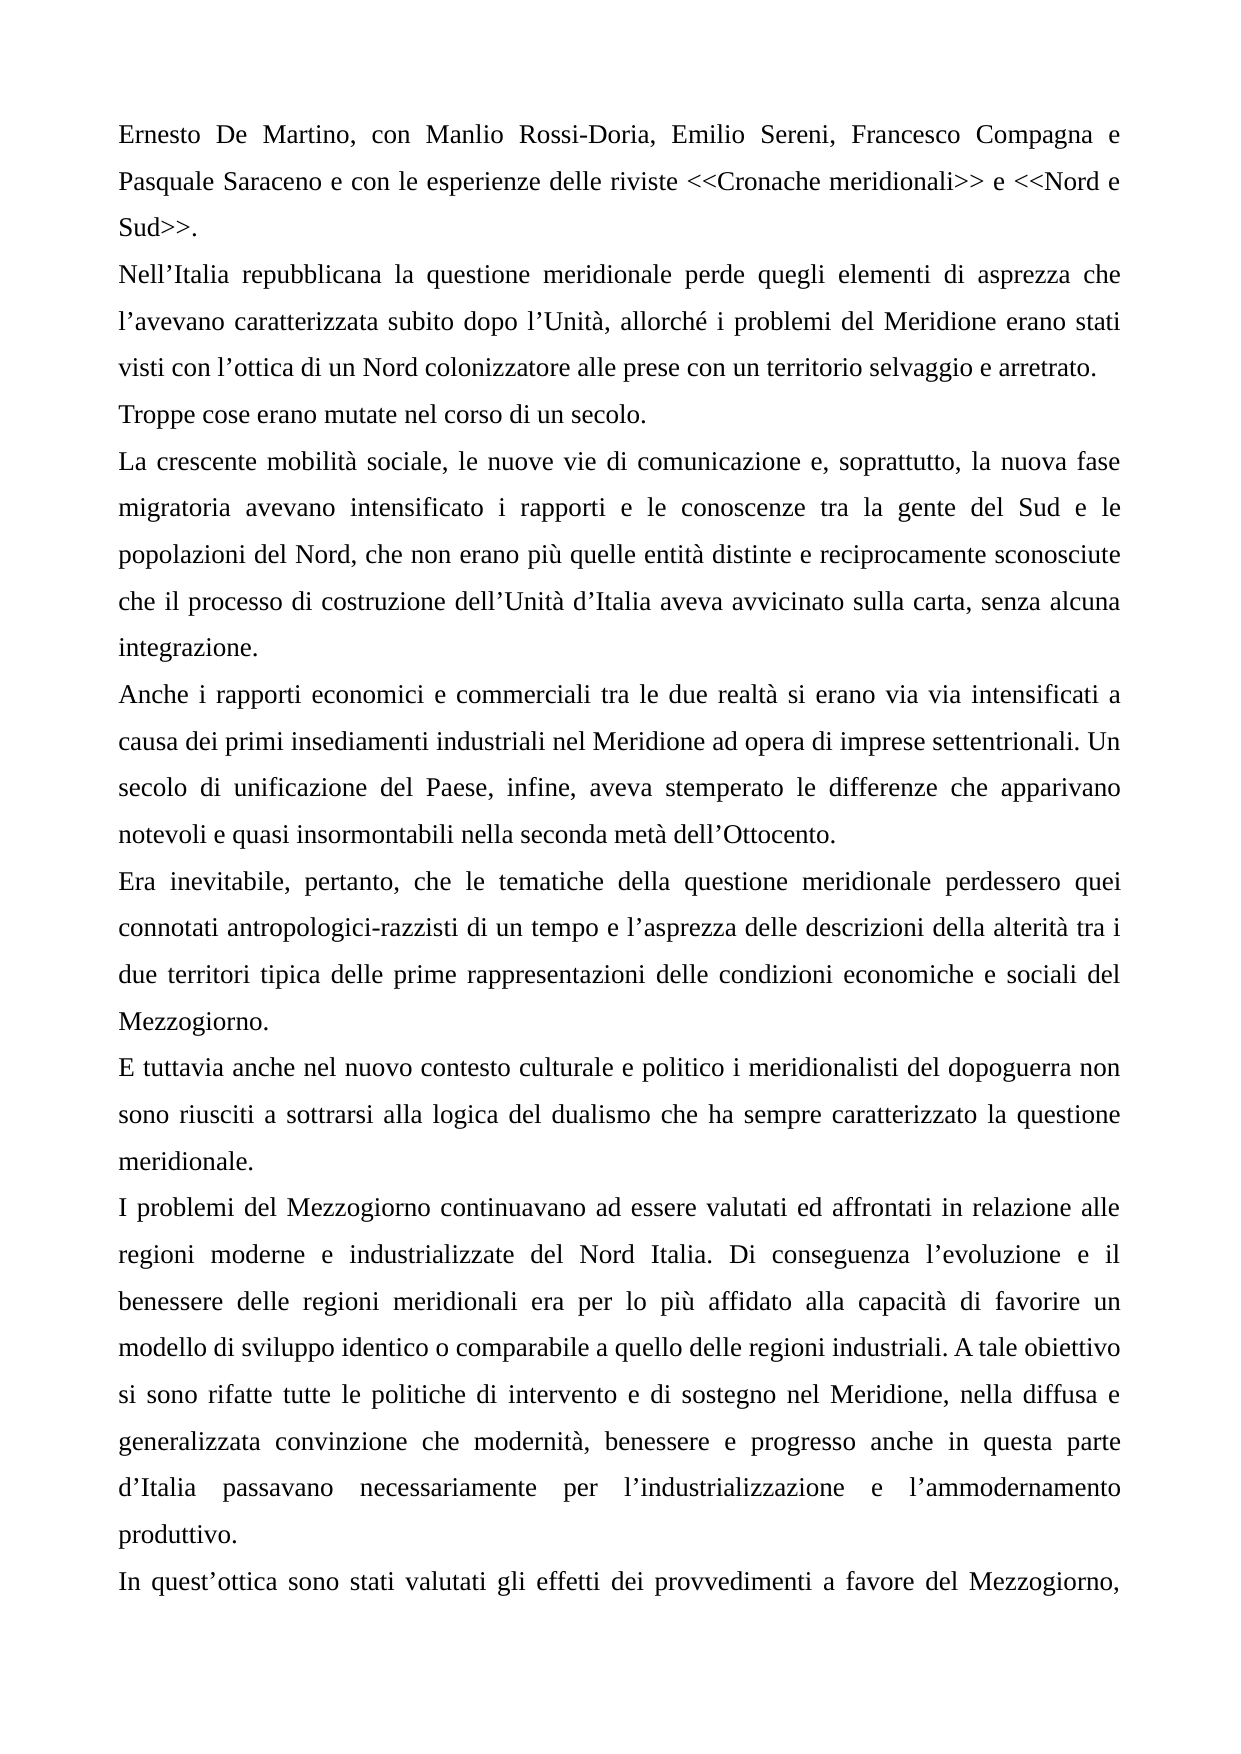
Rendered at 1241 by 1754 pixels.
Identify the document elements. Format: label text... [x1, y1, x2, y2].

text La crescente mobilità sociale, le nuove vie di comunicazione e, soprattutto, la nuova fase migratoria avevano intensificato i rapporti e le conoscenze tra la gente del Sud e le popolazioni del Nord, che non erano più quelle entità distinte e reciprocamente sconosciute che il processo di costruzione dell’Unità d’Italia aveva avvicinato sulla carta, senza alcuna integrazione. [118, 445, 1122, 663]
text Ernesto De Martino, con Manlio Rossi-Doria, Emilio Sereni, Francesco Compagna e Pasquale Saraceno e con le esperienze delle riviste <<Cronache meridionali>> e <<Nord e Sud>>. [118, 118, 1122, 243]
text Anche i rapporti economici e commerciali tra le due realtà si erano via via intensificati a causa dei primi insediamenti industriali nel Meridione ad opera di imprese settentrionali. Un secolo di unificazione del Paese, infine, aveva stemperato le differenze che apparivano notevoli e quasi insormontabili nella seconda metà dell’Ottocento. [118, 678, 1122, 849]
text In quest’ottica sono stati valutati gli effetti dei provvedimenti a favore del Mezzogiorno, [118, 1565, 1122, 1596]
text E tuttavia anche nel nuovo contesto culturale e politico i meridionalisti del dopoguerra non sono riusciti a sottrarsi alla logica del dualismo che ha sempre caratterizzato la questione meridionale. [118, 1051, 1122, 1176]
text Nell’Italia repubblicana la questione meridionale perde quegli elementi di asprezza che l’avevano caratterizzata subito dopo l’Unità, allorché i problemi del Meridione erano stati visti con l’ottica di un Nord colonizzatore alle prese con un territorio selvaggio e arretrato. [118, 258, 1122, 383]
text Era inevitabile, pertanto, che le tematiche della questione meridionale perdessero quei connotati antropologici-razzisti di un tempo e l’asprezza delle descrizioni della alterità tra i due territori tipica delle prime rappresentazioni delle condizioni economiche e sociali del Mezzogiorno. [118, 865, 1122, 1036]
text I problemi del Mezzogiorno continuavano ad essere valutati ed affrontati in relazione alle regioni moderne e industrializzate del Nord Italia. Di conseguenza l’evoluzione e il benessere delle regioni meridionali era per lo più affidato alla capacità di favorire un modello di sviluppo identico o comparabile a quello delle regioni industriali. A tale obiettivo si sono rifatte tutte le politiche di intervento e di sostegno nel Meridione, nella diffusa e generalizzata convinzione che modernità, benessere e progresso anche in questa parte d’Italia passavano necessariamente per l’industrializzazione e l’ammodernamento produttivo. [118, 1191, 1122, 1549]
text Troppe cose erano mutate nel corso di un secolo. [118, 398, 1122, 429]
